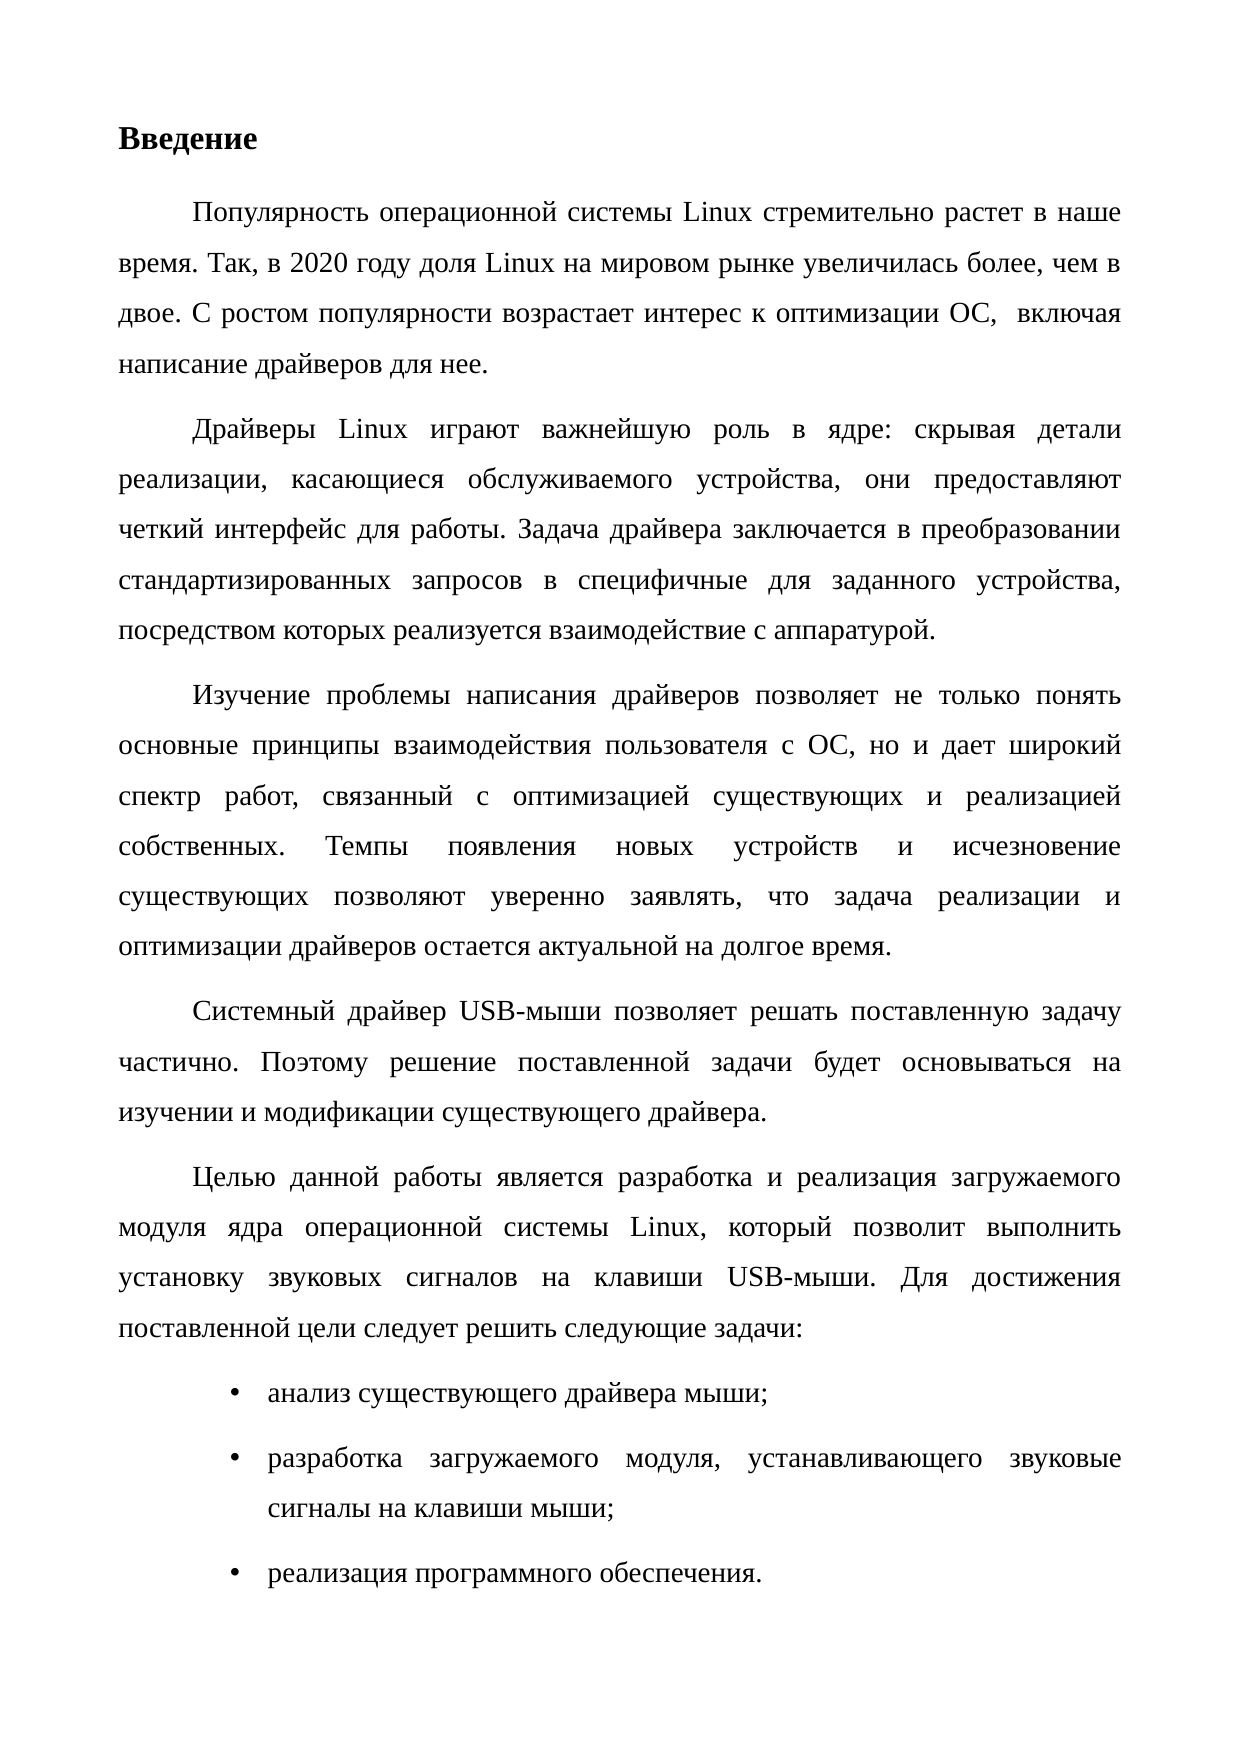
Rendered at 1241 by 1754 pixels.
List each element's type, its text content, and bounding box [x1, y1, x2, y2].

list разработка загружаемого модуля, устанавливающего звуковые сигналы на клавиши мыши; [230, 1440, 1122, 1524]
list анализ существующего драйвера мыши; [230, 1375, 1122, 1408]
text Системный драйвер USB-мыши позволяет решать поставленную задачу частично. Поэтому решение поставленной задачи будет основываться на изучении и модификации существующего драйвера. [118, 993, 1122, 1128]
text Драйверы Linux играют важнейшую роль в ядре: скрывая детали реализации, касающиеся обслуживаемого устройства, они предоставляют четкий интерфейс для работы. Задача драйвера заключается в преобразовании стандартизированных запросов в специфичные для заданного устройства, посредством которых реализуется взаимодействие с аппаратурой. [118, 411, 1122, 646]
text Введение [118, 118, 1122, 156]
text Изучение проблемы написания драйверов позволяет не только понять основные принципы взаимодействия пользователя с ОС, но и дает широкий спектр работ, связанный с оптимизацией существующих и реализацией собственных. Темпы появления новых устройств и исчезновение существующих позволяют уверенно заявлять, что задача реализации и оптимизации драйверов остается актуальной на долгое время. [118, 677, 1122, 962]
text Целью данной работы является разработка и реализация загружаемого модуля ядра операционной системы Linux, который позволит выполнить установку звуковых сигналов на клавиши USB-мыши. Для достижения поставленной цели следует решить следующие задачи: [118, 1159, 1122, 1343]
list реализация программного обеспечения. [230, 1555, 1122, 1589]
text Популярность операционной системы Linux стремительно растет в наше время. Так, в 2020 году доля Linux на мировом рынке увеличилась более, чем в двое. С ростом популярности возрастает интерес к оптимизации ОС, включая написание драйверов для нее. [118, 190, 1122, 379]
